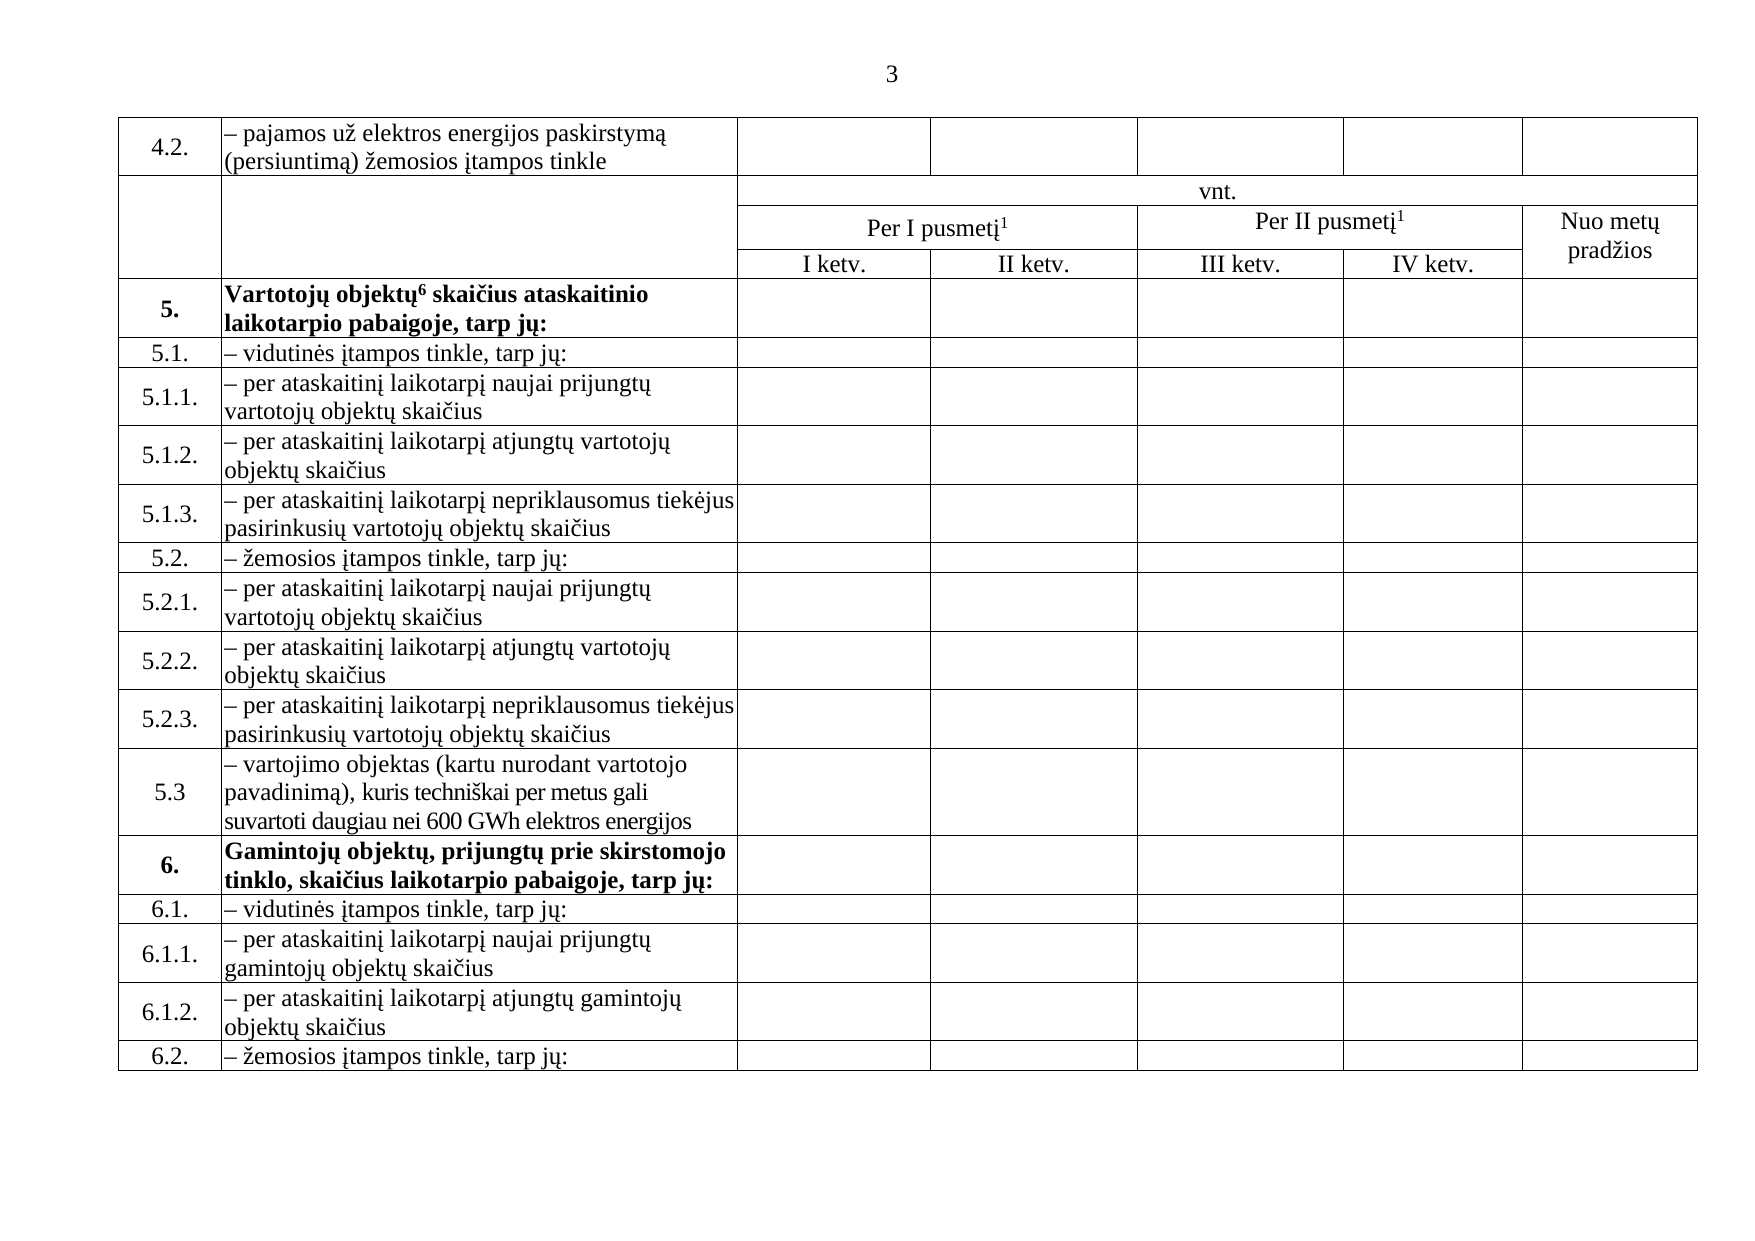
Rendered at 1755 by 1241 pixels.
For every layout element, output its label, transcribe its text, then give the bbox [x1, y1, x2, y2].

table_cell – per ataskaitinį laikotarpį atjungtų vartotojų objektų skaičius [222, 632, 737, 689]
table_cell – žemosios įtampos tinkle, tarp jų: [222, 543, 737, 572]
table_cell [1523, 690, 1697, 748]
table_cell [1344, 632, 1522, 689]
table_cell [738, 426, 930, 484]
table_cell [931, 573, 1137, 631]
table_cell [738, 895, 930, 923]
table_cell [1523, 895, 1697, 923]
table_cell 5.1.2. [119, 426, 221, 484]
table_cell [1344, 543, 1522, 572]
table_cell 6.1.1. [119, 924, 221, 982]
table_cell [1344, 1041, 1522, 1070]
table_cell 5.2.2. [119, 632, 221, 689]
table_cell [1138, 632, 1343, 689]
table_cell [1138, 749, 1343, 835]
table_cell – per ataskaitinį laikotarpį naujai prijungtų gamintojų objektų skaičius [222, 924, 737, 982]
table_cell [1523, 279, 1697, 337]
table_cell [1523, 1041, 1697, 1070]
table_cell 6.1.2. [119, 983, 221, 1040]
table_cell [931, 836, 1137, 893]
table_cell [1344, 118, 1522, 175]
table_cell 5. [119, 279, 221, 337]
table_cell – per ataskaitinį laikotarpį naujai prijungtų vartotojų objektų skaičius [222, 573, 737, 631]
table_cell [1138, 895, 1343, 923]
table_cell [738, 338, 930, 367]
table_cell Per II pusmetį1 [1138, 206, 1522, 248]
table_cell [119, 176, 221, 278]
table_cell [738, 1041, 930, 1070]
table_cell IV ketv. [1344, 250, 1522, 278]
table_cell [931, 983, 1137, 1040]
table_cell [931, 118, 1137, 175]
table_cell 5.3 [119, 749, 221, 835]
table_cell Vartotojų objektų6 skaičius ataskaitinio laikotarpio pabaigoje, tarp jų: [222, 279, 737, 337]
table_cell [931, 338, 1137, 367]
table_cell [738, 118, 930, 175]
table_cell [1138, 118, 1343, 175]
table_cell [1138, 338, 1343, 367]
table_cell [931, 924, 1137, 982]
table_cell [1138, 279, 1343, 337]
table_cell [1523, 118, 1697, 175]
table_cell [931, 368, 1137, 425]
table_cell [738, 983, 930, 1040]
table_cell [1138, 924, 1343, 982]
table_cell – per ataskaitinį laikotarpį atjungtų vartotojų objektų skaičius [222, 426, 737, 484]
table_cell Per I pusmetį1 [738, 206, 1137, 248]
table_cell [1523, 924, 1697, 982]
table_cell [738, 836, 930, 893]
table_cell [1138, 836, 1343, 893]
table_cell [1138, 485, 1343, 542]
table_cell [1344, 749, 1522, 835]
table_cell II ketv. [931, 250, 1137, 278]
table_cell [1138, 426, 1343, 484]
table_cell [931, 895, 1137, 923]
table_cell [1523, 983, 1697, 1040]
table_cell 4.2. [119, 118, 221, 175]
table_cell III ketv. [1138, 250, 1343, 278]
table_cell [1344, 573, 1522, 631]
table_cell I ketv. [738, 250, 930, 278]
table_cell [738, 573, 930, 631]
table_cell [1344, 895, 1522, 923]
table_cell [1138, 368, 1343, 425]
table_cell [931, 1041, 1137, 1070]
table_cell [1523, 632, 1697, 689]
table_cell [1523, 368, 1697, 425]
table_cell [1344, 836, 1522, 893]
table_cell 5.2.1. [119, 573, 221, 631]
table_cell vnt. [738, 176, 1697, 205]
table_cell – per ataskaitinį laikotarpį nepriklausomus tiekėjus pasirinkusių vartotojų objektų skaičius [222, 485, 737, 542]
table_cell [931, 279, 1137, 337]
table_cell Nuo metų pradžios [1523, 206, 1697, 278]
table_cell – per ataskaitinį laikotarpį naujai prijungtų vartotojų objektų skaičius [222, 368, 737, 425]
table_cell 6. [119, 836, 221, 893]
table_cell [1523, 836, 1697, 893]
table_cell [1344, 983, 1522, 1040]
table_cell [1344, 426, 1522, 484]
table_cell [1138, 1041, 1343, 1070]
table_cell [738, 485, 930, 542]
table_cell 5.1. [119, 338, 221, 367]
table_cell [1138, 690, 1343, 748]
table_cell [1344, 338, 1522, 367]
table_cell [931, 426, 1137, 484]
table_cell [1344, 485, 1522, 542]
table_cell [931, 690, 1137, 748]
table_cell [738, 749, 930, 835]
table_cell – vidutinės įtampos tinkle, tarp jų: [222, 338, 737, 367]
table_cell – per ataskaitinį laikotarpį atjungtų gamintojų objektų skaičius [222, 983, 737, 1040]
table_cell [1523, 338, 1697, 367]
table_cell [1344, 368, 1522, 425]
table_cell [1344, 279, 1522, 337]
table_cell [738, 690, 930, 748]
table_cell 5.1.1. [119, 368, 221, 425]
table_cell – vartojimo objektas (kartu nurodant vartotojo pavadinimą), kuris techniškai per metus gali suvartoti daugiau nei 600 GWh elektros energijos [222, 749, 737, 835]
table_cell [1138, 543, 1343, 572]
table_cell [738, 543, 930, 572]
table_cell – žemosios įtampos tinkle, tarp jų: [222, 1041, 737, 1070]
table_cell [1523, 543, 1697, 572]
table_cell 6.1. [119, 895, 221, 923]
table_cell [738, 368, 930, 425]
table_cell [1138, 983, 1343, 1040]
table_cell 5.1.3. [119, 485, 221, 542]
table_cell [1344, 690, 1522, 748]
table_cell Gamintojų objektų, prijungtų prie skirstomojo tinklo, skaičius laikotarpio pabaigoje, tarp jų: [222, 836, 737, 893]
table_cell [738, 632, 930, 689]
table_cell [1344, 924, 1522, 982]
table_cell [1523, 749, 1697, 835]
table_cell [931, 485, 1137, 542]
table_cell 6.2. [119, 1041, 221, 1070]
table_cell 5.2. [119, 543, 221, 572]
table_cell – vidutinės įtampos tinkle, tarp jų: [222, 895, 737, 923]
table_cell 5.2.3. [119, 690, 221, 748]
table_cell – pajamos už elektros energijos paskirstymą (persiuntimą) žemosios įtampos tinkle [222, 118, 737, 175]
table_cell [1523, 426, 1697, 484]
table_cell [931, 543, 1137, 572]
table_cell [1523, 485, 1697, 542]
table_cell [738, 279, 930, 337]
table_cell [931, 749, 1137, 835]
table_cell [1523, 573, 1697, 631]
table_cell [1138, 573, 1343, 631]
table_cell [738, 924, 930, 982]
table_cell [931, 632, 1137, 689]
table_cell [222, 176, 737, 278]
table_cell – per ataskaitinį laikotarpį nepriklausomus tiekėjus pasirinkusių vartotojų objektų skaičius [222, 690, 737, 748]
